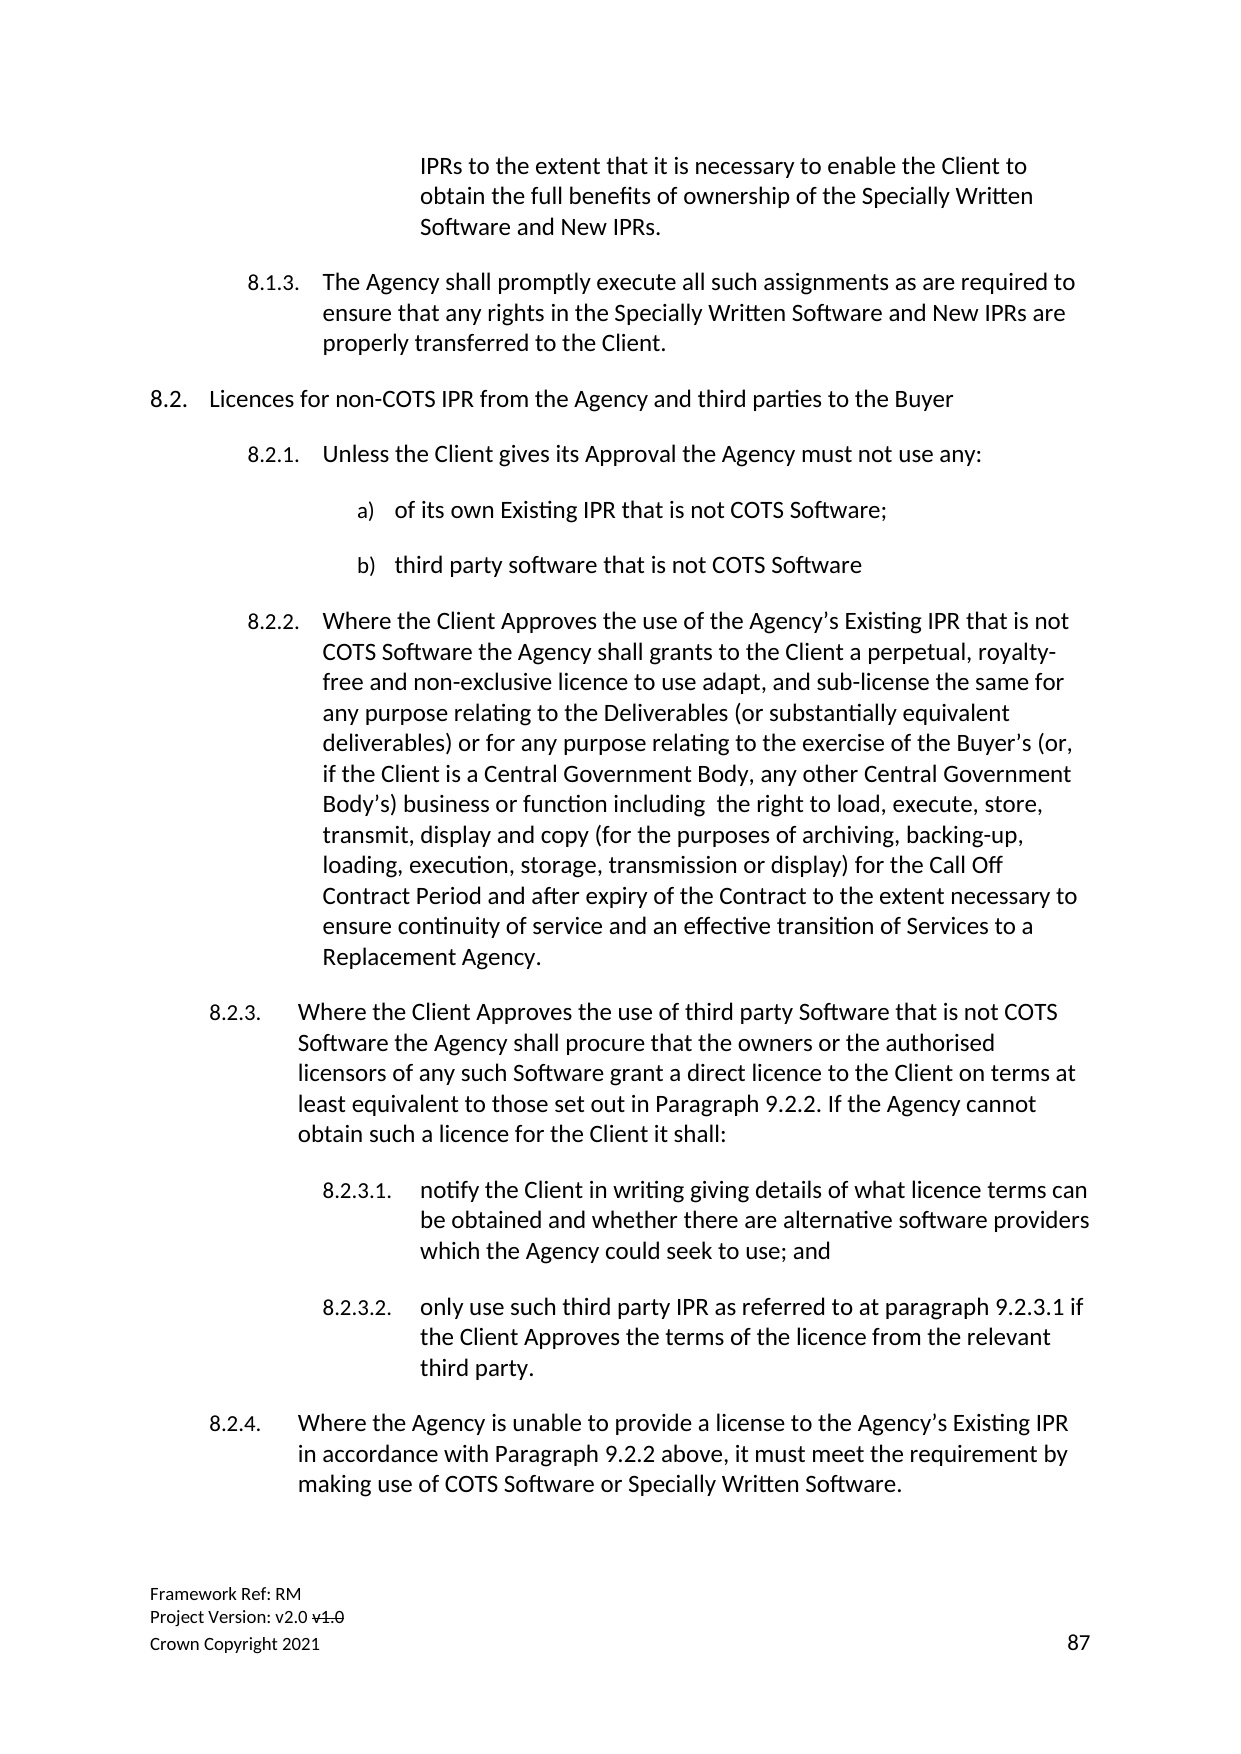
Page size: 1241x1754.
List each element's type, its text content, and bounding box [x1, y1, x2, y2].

list only use such third party IPR as referred to at paragraph 9.2.3.1 if the Client Approves the terms of the licence from the relevant third party. [322, 1291, 1090, 1382]
list notify the Client in writing giving details of what licence terms can be obtained and whether there are alternative software providers which the Agency could seek to use; and [322, 1174, 1090, 1266]
list Where the Agency is unable to provide a license to the Agency’s Existing IPR in accordance with Paragraph 9.2.2 above, it must meet the requirement by making use of COTS Software or Specially Written Software. [209, 1407, 1090, 1499]
list Unless the Client gives its Approval the Agency must not use any: [247, 439, 1090, 469]
list Where the Client Approves the use of third party Software that is not COTS Software the Agency shall procure that the owners or the authorised licensors of any such Software grant a direct licence to the Client on terms at least equivalent to those set out in Paragraph 9.2.2. If the Agency cannot obtain such a licence for the Client it shall: [209, 996, 1090, 1149]
list IPRs to the extent that it is necessary to enable the Client to obtain the full benefits of ownership of the Specially Written Software and New IPRs. [322, 150, 1090, 242]
list The Agency shall promptly execute all such assignments as are required to ensure that any rights in the Specially Written Software and New IPRs are properly transferred to the Client. [247, 267, 1090, 358]
list of its own Existing IPR that is not COTS Software; [357, 494, 1090, 525]
list third party software that is not COTS Software [357, 550, 1090, 580]
list Licences for non-COTS IPR from the Agency and third parties to the Buyer [150, 383, 1090, 414]
list Where the Client Approves the use of the Agency’s Existing IPR that is not COTS Software the Agency shall grants to the Client a perpetual, royalty-free and non-exclusive licence to use adapt, and sub-license the same for any purpose relating to the Deliverables (or substantially equivalent deliverables) or for any purpose relating to the exercise of the Buyer’s (or, if the Client is a Central Government Body, any other Central Government Body’s) business or function including the right to load, execute, store, transmit, display and copy (for the purposes of archiving, backing-up, loading, execution, storage, transmission or display) for the Call Off Contract Period and after expiry of the Contract to the extent necessary to ensure continuity of service and an effective transition of Services to a Replacement Agency. [247, 605, 1090, 971]
